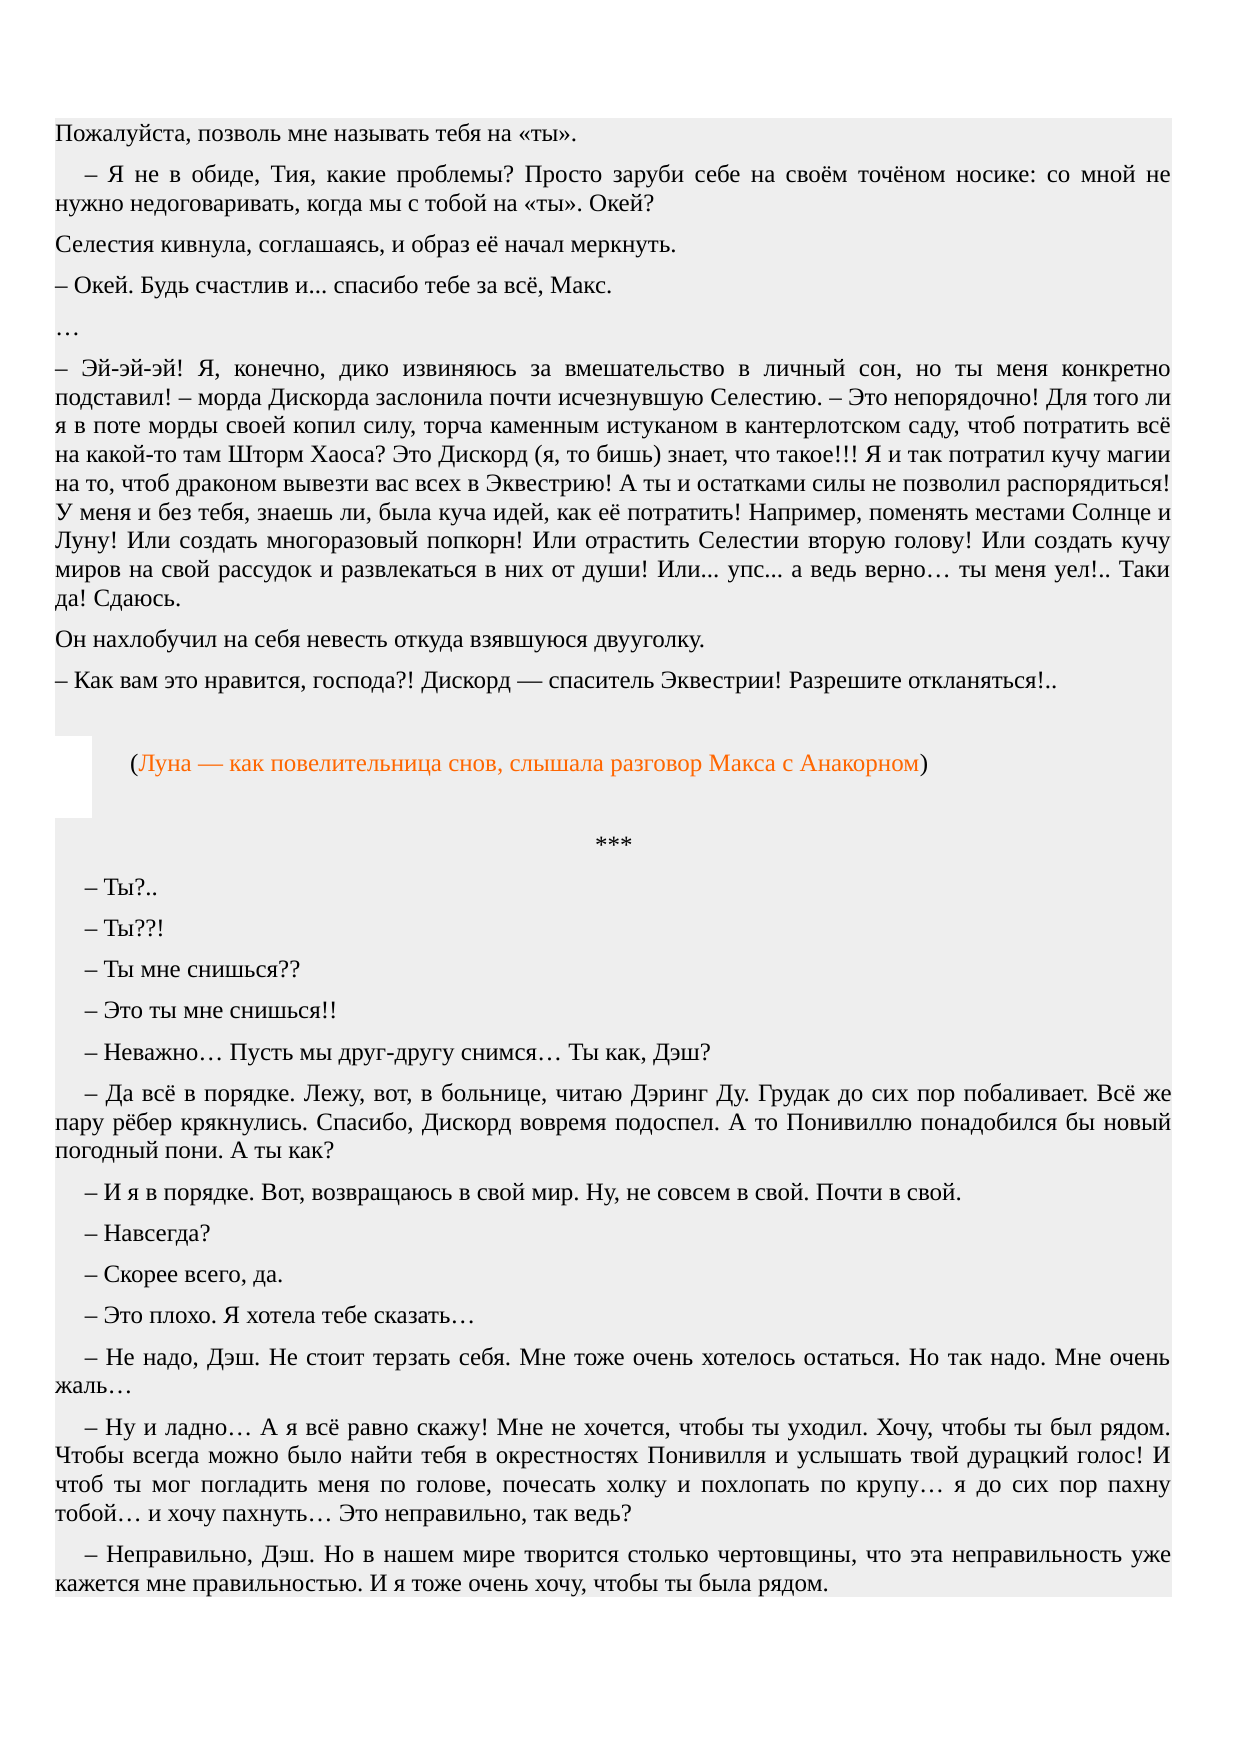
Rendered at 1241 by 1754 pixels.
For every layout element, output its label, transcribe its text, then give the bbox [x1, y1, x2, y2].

text – Это плохо. Я хотела тебе сказать… [55, 1301, 1172, 1329]
text – Скорее всего, да. [55, 1259, 1172, 1288]
text – Как вам это нравится, господа?! Дискорд — спаситель Эквестрии! Разрешите откланяться!.. [55, 666, 1172, 694]
text – Ты??! [55, 913, 1172, 942]
text – Эй-эй-эй! Я, конечно, дико извиняюсь за вмешательство в личный сон, но ты меня конкретно подставил! – морда Дискорда заслонила почти исчезнувшую Селестию. – Это непорядочно! Для того ли я в поте морды своей копил силу, торча каменным истуканом в кантерлотском саду, чтоб потратить всё на какой-то там Шторм Хаоса? Это Дискорд (я, то бишь) знает, что такое!!! Я и так потратил кучу магии на то, чтоб драконом вывезти вас всех в Эквестрию! А ты и остатками силы не позволил распорядиться! У меня и без тебя, знаешь ли, была куча идей, как её потратить! Например, поменять местами Солнце и Луну! Или создать многоразовый попкорн! Или отрастить Селестии вторую голову! Или создать кучу миров на свой рассудок и развлекаться в них от души! Или... упс... а ведь верно… ты меня уел!.. Таки да! Сдаюсь. [55, 353, 1172, 612]
text – Это ты мне снишься!! [55, 996, 1172, 1024]
text – Окей. Будь счастлив и... спасибо тебе за всё, Макс. [55, 271, 1172, 299]
text Селестия кивнула, соглашаясь, и образ её начал меркнуть. [55, 229, 1172, 258]
text Он нахлобучил на себя невесть откуда взявшуюся двууголку. [55, 624, 1172, 653]
text … [55, 312, 1172, 341]
text – И я в порядке. Вот, возвращаюсь в свой мир. Ну, не совсем в свой. Почти в свой. [55, 1177, 1172, 1206]
text – Навсегда? [55, 1218, 1172, 1247]
text *** [55, 831, 1172, 859]
text Пожалуйста, позволь мне называть тебя на «ты». [55, 118, 1172, 147]
text – Неважно… Пусть мы друг-другу снимся… Ты как, Дэш? [55, 1037, 1172, 1066]
text – Неправильно, Дэш. Но в нашем мире творится столько чертовщины, что эта неправильность уже кажется мне правильностью. И я тоже очень хочу, чтобы ты была рядом. [55, 1539, 1172, 1597]
list (Луна — как повелительница снов, слышала разговор Макса с Анакорном) [92, 748, 1172, 777]
text – Ну и ладно… А я всё равно скажу! Мне не хочется, чтобы ты уходил. Хочу, чтобы ты был рядом. Чтобы всегда можно было найти тебя в окрестностях Понивилля и услышать твой дурацкий голос! И чтоб ты мог погладить меня по голове, почесать холку и похлопать по крупу… я до сих пор пахну тобой… и хочу пахнуть… Это неправильно, так ведь? [55, 1412, 1172, 1527]
text – Да всё в порядке. Лежу, вот, в больнице, читаю Дэринг Ду. Грудак до сих пор побаливает. Всё же пару рёбер крякнулись. Спасибо, Дискорд вовремя подоспел. А то Понивиллю понадобился бы новый погодный пони. А ты как? [55, 1078, 1172, 1164]
text – Ты?.. [55, 872, 1172, 901]
text – Я не в обиде, Тия, какие проблемы? Просто заруби себе на своём точёном носике: со мной не нужно недоговаривать, когда мы с тобой на «ты». Окей? [55, 159, 1172, 217]
text – Ты мне снишься?? [55, 954, 1172, 983]
text – Не надо, Дэш. Не стоит терзать себя. Мне тоже очень хотелось остаться. Но так надо. Мне очень жаль… [55, 1342, 1172, 1399]
